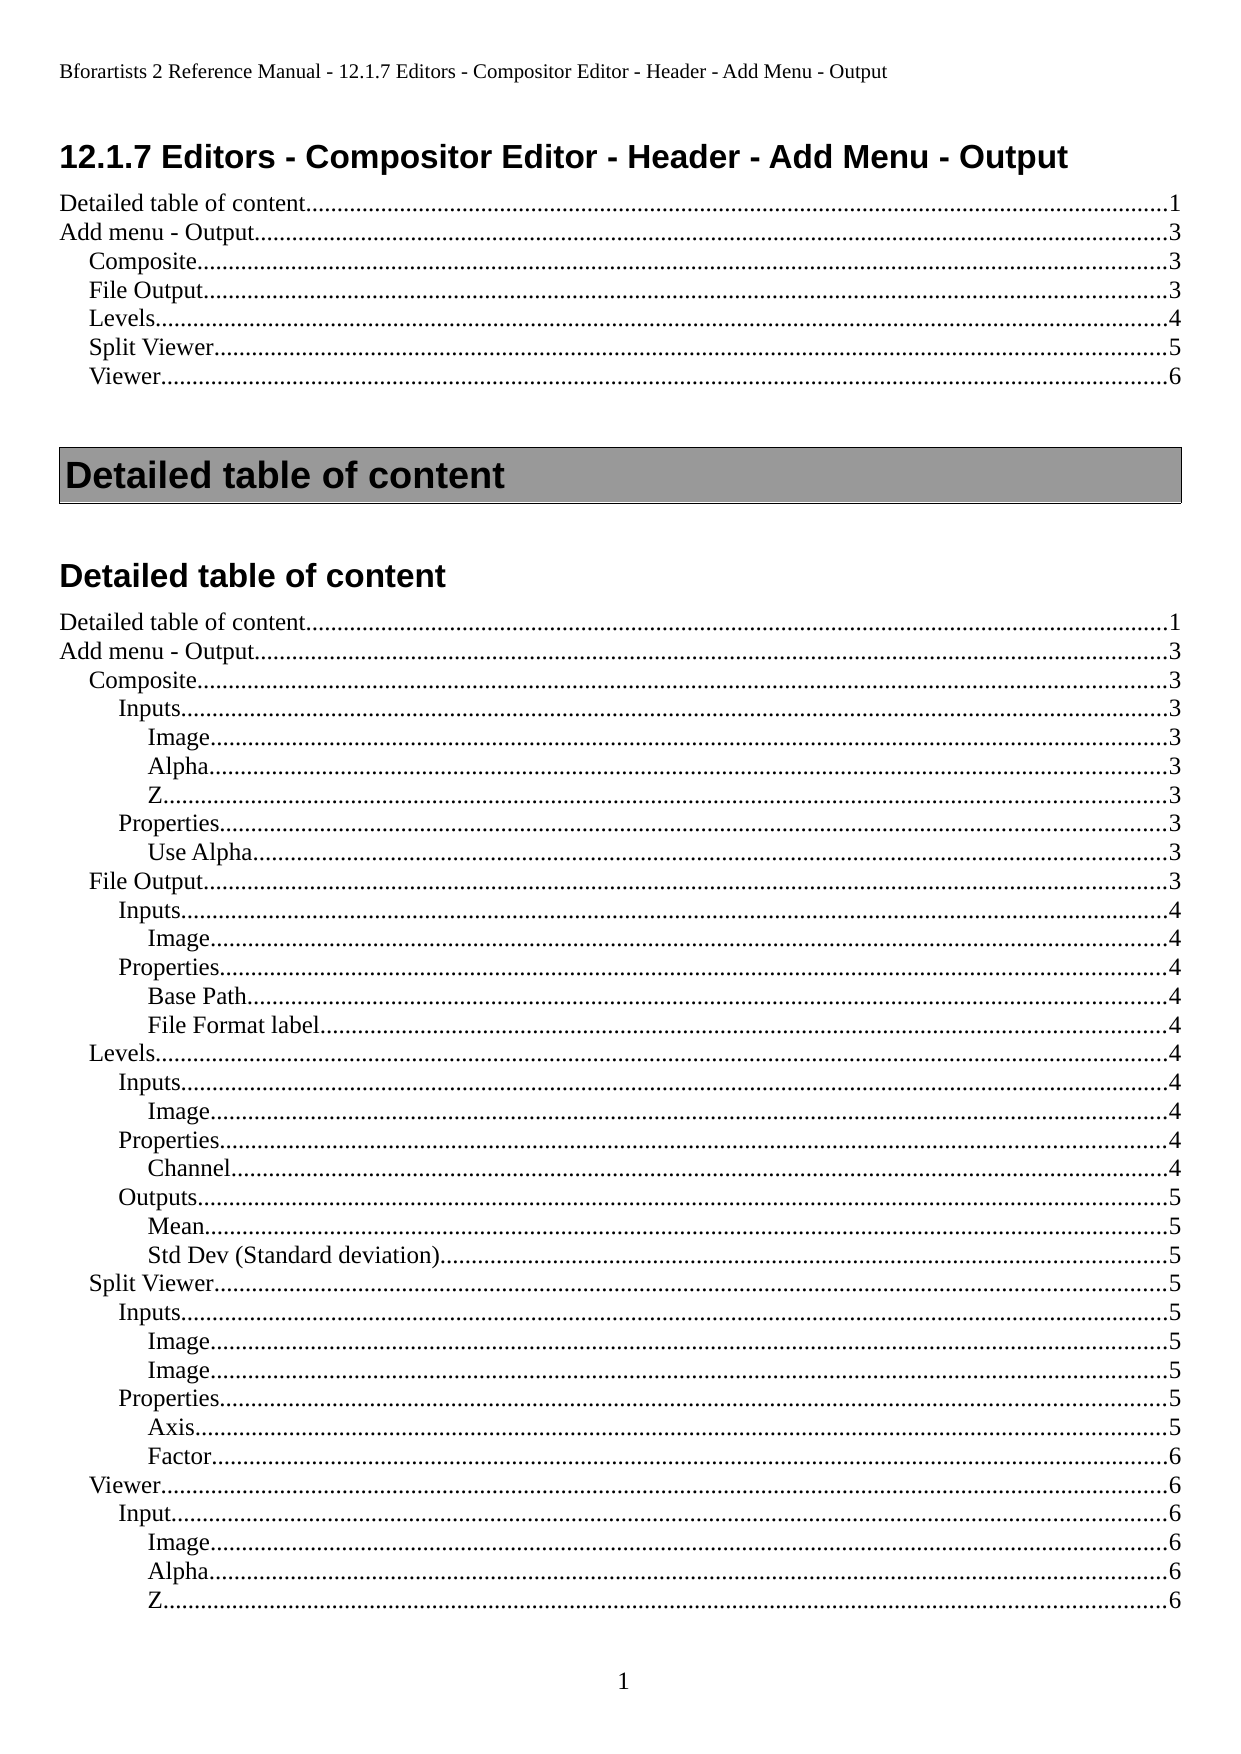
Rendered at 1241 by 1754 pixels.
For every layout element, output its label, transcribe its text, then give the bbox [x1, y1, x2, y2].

text Split Viewer 5 [88, 332, 1181, 361]
text Inputs 3 [118, 693, 1181, 722]
text Viewer 6 [88, 361, 1181, 390]
text Properties 4 [118, 952, 1181, 981]
text File Format label 4 [147, 1010, 1181, 1038]
text Image 5 [147, 1355, 1181, 1383]
text Z 6 [147, 1585, 1181, 1613]
text Levels 4 [88, 303, 1181, 332]
text Use Alpha 3 [147, 837, 1181, 866]
text Properties 5 [118, 1383, 1181, 1412]
text Detailed table of content 1 [59, 188, 1181, 217]
text Input 6 [118, 1498, 1181, 1527]
text Image 4 [147, 1096, 1181, 1125]
text Factor 6 [147, 1441, 1181, 1470]
text Channel 4 [147, 1153, 1181, 1182]
text Inputs 5 [118, 1297, 1181, 1326]
text Image 5 [147, 1326, 1181, 1355]
table_header Detailed table of content [60, 448, 1181, 502]
text Properties 3 [118, 808, 1181, 837]
text Alpha 6 [147, 1556, 1181, 1585]
text Z 3 [147, 780, 1181, 808]
text Detailed table of content 1 [59, 607, 1181, 636]
text Image 6 [147, 1527, 1181, 1556]
text Std Dev (Standard deviation) 5 [147, 1240, 1181, 1268]
text Viewer 6 [88, 1470, 1181, 1498]
subtitle Detailed table of content [59, 556, 1181, 595]
text Split Viewer 5 [88, 1268, 1181, 1297]
text Inputs 4 [118, 1067, 1181, 1096]
text Add menu - Output 3 [59, 636, 1181, 665]
text Axis 5 [147, 1412, 1181, 1441]
text Add menu - Output 3 [59, 217, 1181, 246]
text Image 3 [147, 722, 1181, 751]
text File Output 3 [88, 275, 1181, 303]
text Alpha 3 [147, 751, 1181, 780]
text Composite 3 [88, 665, 1181, 693]
text Levels 4 [88, 1038, 1181, 1067]
text Properties 4 [118, 1125, 1181, 1153]
text Mean 5 [147, 1211, 1181, 1240]
subtitle 12.1.7 Editors - Compositor Editor - Header - Add Menu - Output [59, 138, 1181, 176]
text Base Path 4 [147, 981, 1181, 1010]
text Outputs 5 [118, 1182, 1181, 1211]
text Image 4 [147, 923, 1181, 952]
text File Output 3 [88, 866, 1181, 895]
text Inputs 4 [118, 895, 1181, 923]
text Composite 3 [88, 246, 1181, 275]
